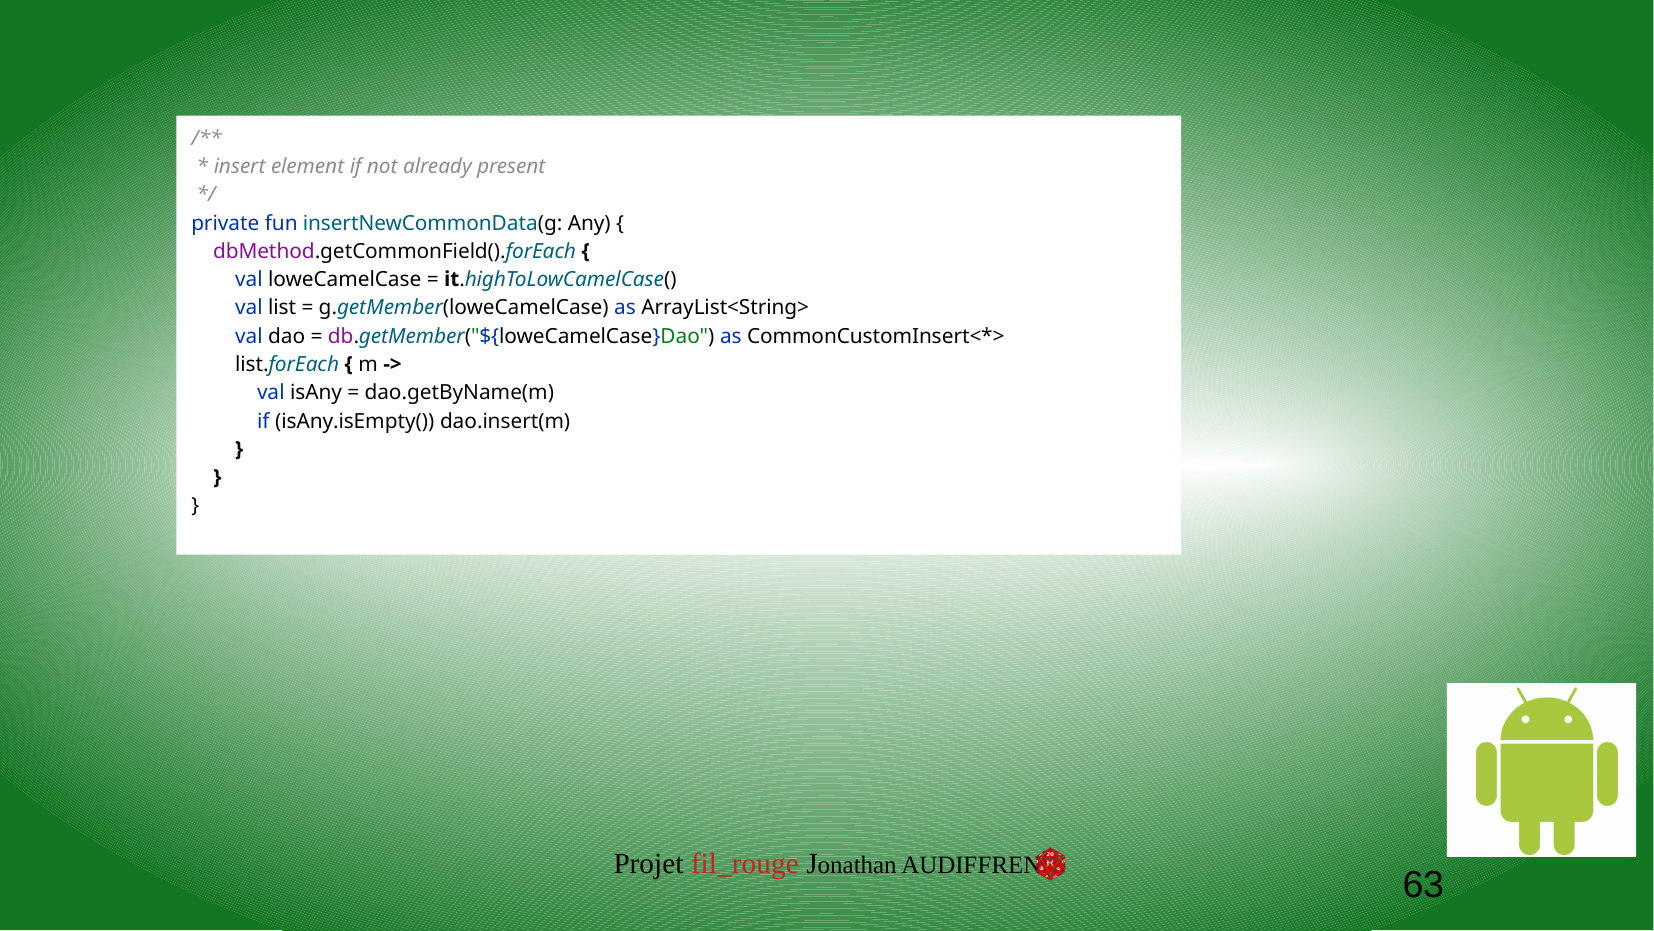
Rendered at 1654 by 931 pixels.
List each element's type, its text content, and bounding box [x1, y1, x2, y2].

text_box /** * insert element if not already present */ private fun insertNewCommonData(g: Any) { dbMethod.getCommonField().forEach { val loweCamelCase = it.highToLowCamelCase() val list = g.getMember(loweCamelCase) as ArrayList<String> val dao = db.getMember("${loweCamelCase}Dao") as CommonCustomInsert<*> list.forEach { m -> val isAny = dao.getByName(m) if (isAny.isEmpty()) dao.insert(m) } } } [176, 115, 1182, 502]
picture [1033, 847, 1067, 881]
picture [1446, 683, 1637, 857]
